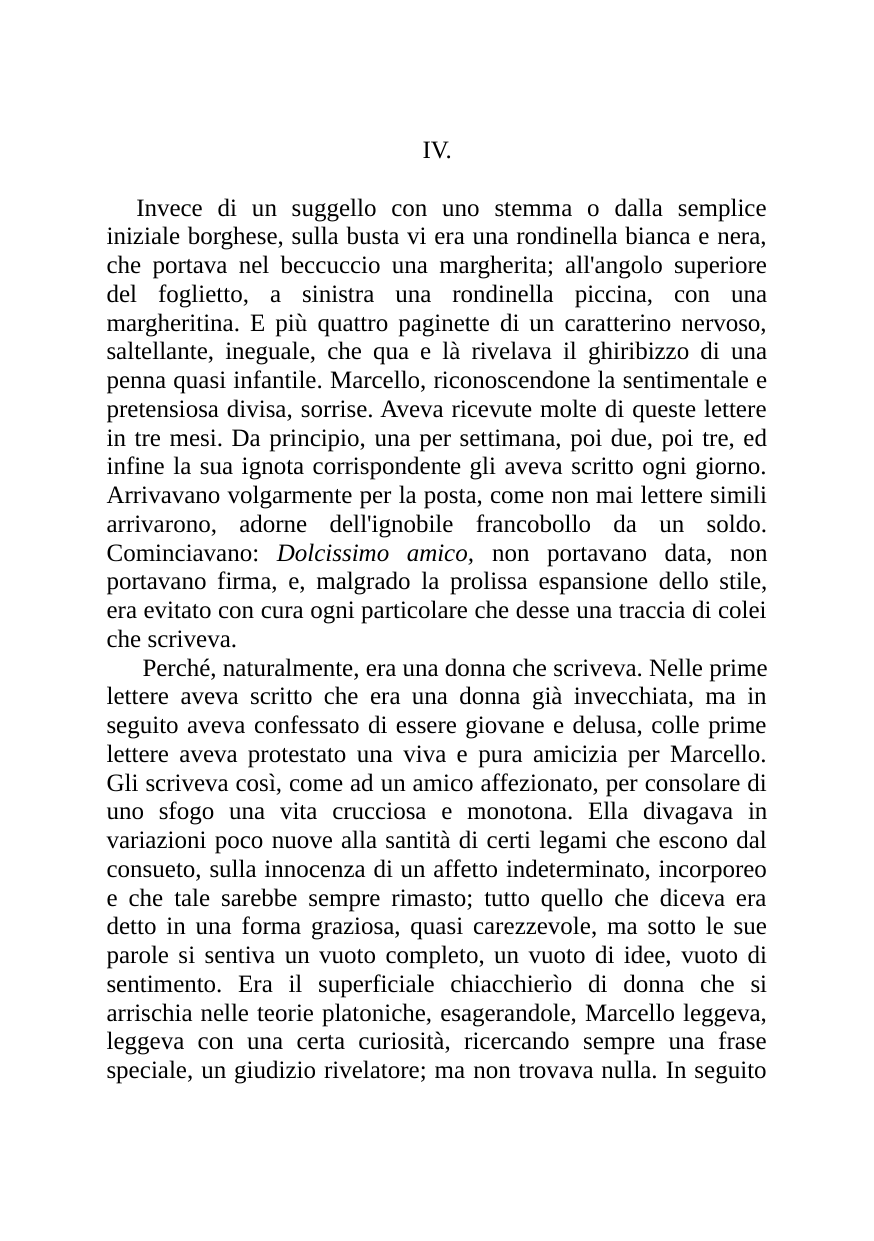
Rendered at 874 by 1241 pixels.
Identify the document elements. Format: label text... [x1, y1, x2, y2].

text Perché, naturalmente, era una donna che scriveva. Nelle prime lettere aveva scritto che era una donna già invecchiata, ma in seguito aveva confessato di essere giovane e delusa, colle prime lettere aveva protestato una viva e pura amicizia per Marcello. Gli scriveva così, come ad un amico affezionato, per consolare di uno sfogo una vita crucciosa e monotona. Ella divagava in variazioni poco nuove alla santità di certi legami che escono dal consueto, sulla innocenza di un affetto indeterminato, incorporeo e che tale sarebbe sempre rimasto; tutto quello che diceva era detto in una forma graziosa, quasi carezzevole, ma sotto le sue parole si sentiva un vuoto completo, un vuoto di idee, vuoto di sentimento. Era il superficiale chiacchierìo di donna che si arrischia nelle teorie platoniche, esagerandole, Marcello leggeva, leggeva con una certa curiosità, ricercando sempre una frase speciale, un giudizio rivelatore; ma non trovava nulla. In seguito [106, 653, 768, 1084]
text IV. [106, 135, 768, 164]
text Invece di un suggello con uno stemma o dalla semplice iniziale borghese, sulla busta vi era una rondinella bianca e nera, che portava nel beccuccio una margherita; all'angolo superiore del foglietto, a sinistra una rondinella piccina, con una margheritina. E più quattro paginette di un caratterino nervoso, saltellante, ineguale, che qua e là rivelava il ghiribizzo di una penna quasi infantile. Marcello, riconoscendone la sentimentale e pretensiosa divisa, sorrise. Aveva ricevute molte di queste lettere in tre mesi. Da principio, una per settimana, poi due, poi tre, ed infine la sua ignota corrispondente gli aveva scritto ogni giorno. Arrivavano volgarmente per la posta, come non mai lettere simili arrivarono, adorne dell'ignobile francobollo da un soldo. Cominciavano: Dolcissimo amico, non portavano data, non portavano firma, e, malgrado la prolissa espansione dello stile, era evitato con cura ogni particolare che desse una traccia di colei che scriveva. [106, 193, 768, 653]
